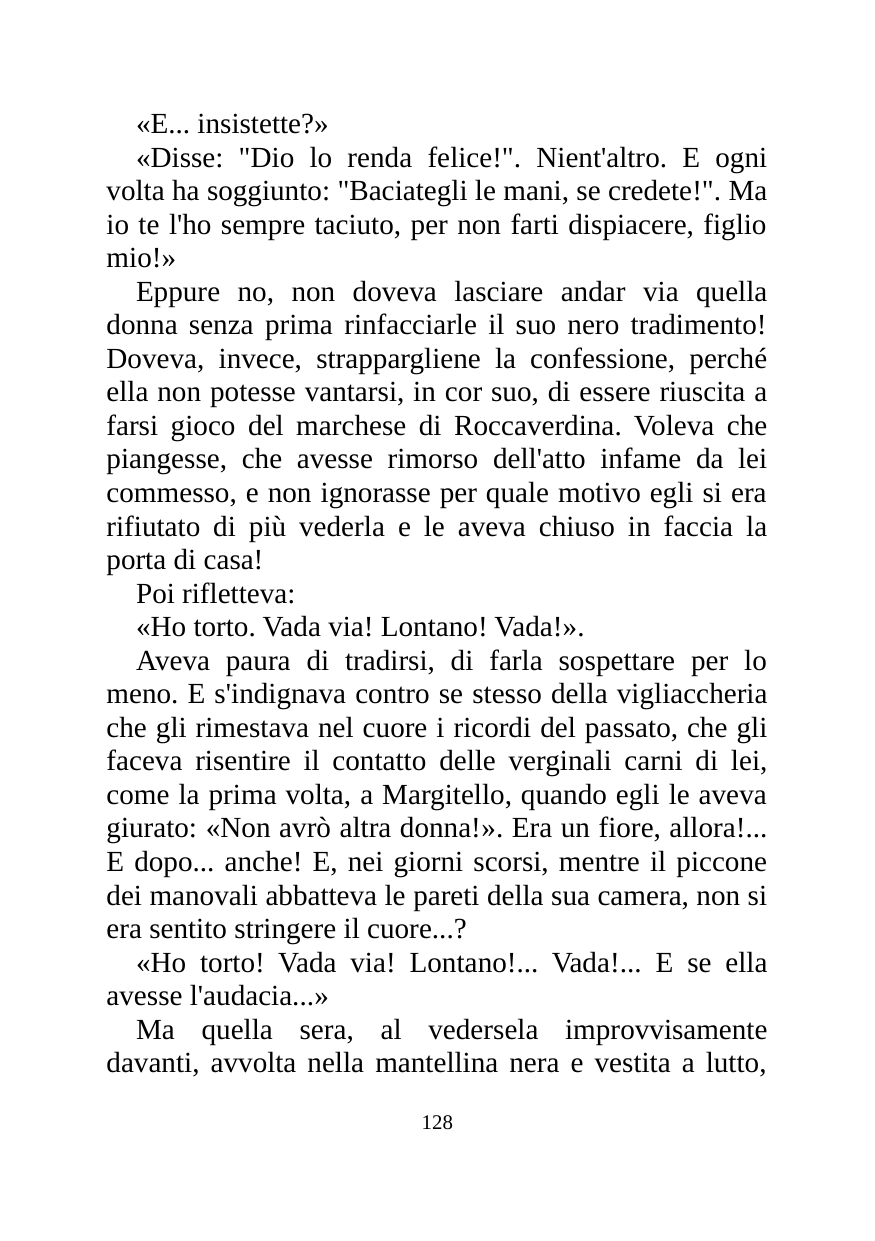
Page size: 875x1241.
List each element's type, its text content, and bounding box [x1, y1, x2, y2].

text «Ho torto. Vada via! Lontano! Vada!». [106, 609, 768, 643]
text Ma quella sera, al vedersela improvvisamente davanti, avvolta nella mantellina nera e vestita a lutto, [106, 1012, 768, 1079]
text Eppure no, non doveva lasciare andar via quella donna senza prima rinfacciarle il suo nero tradimento! Doveva, invece, strappargliene la confessione, perché ella non potesse vantarsi, in cor suo, di essere riuscita a farsi gioco del marchese di Roccaverdina. Voleva che piangesse, che avesse rimorso dell'atto infame da lei commesso, e non ignorasse per quale motivo egli si era rifiutato di più vederla e le aveva chiuso in faccia la porta di casa! [106, 274, 768, 576]
text Poi rifletteva: [106, 576, 768, 609]
text «E... insistette?» [106, 106, 768, 140]
text «Ho torto! Vada via! Lontano!... Vada!... E se ella avesse l'audacia...» [106, 945, 768, 1012]
text Aveva paura di tradirsi, di farla sospettare per lo meno. E s'indignava contro se stesso della vigliaccheria che gli rimestava nel cuore i ricordi del passato, che gli faceva risentire il contatto delle verginali carni di lei, come la prima volta, a Margitello, quando egli le aveva giurato: «Non avrò altra donna!». Era un fiore, allora!... E dopo... anche! E, nei giorni scorsi, mentre il piccone dei manovali abbatteva le pareti della sua camera, non si era sentito stringere il cuore...? [106, 643, 768, 945]
text «Disse: "Dio lo renda felice!". Nient'altro. E ogni volta ha soggiunto: "Baciategli le mani, se credete!". Ma io te l'ho sempre taciuto, per non farti dispiacere, figlio mio!» [106, 140, 768, 274]
